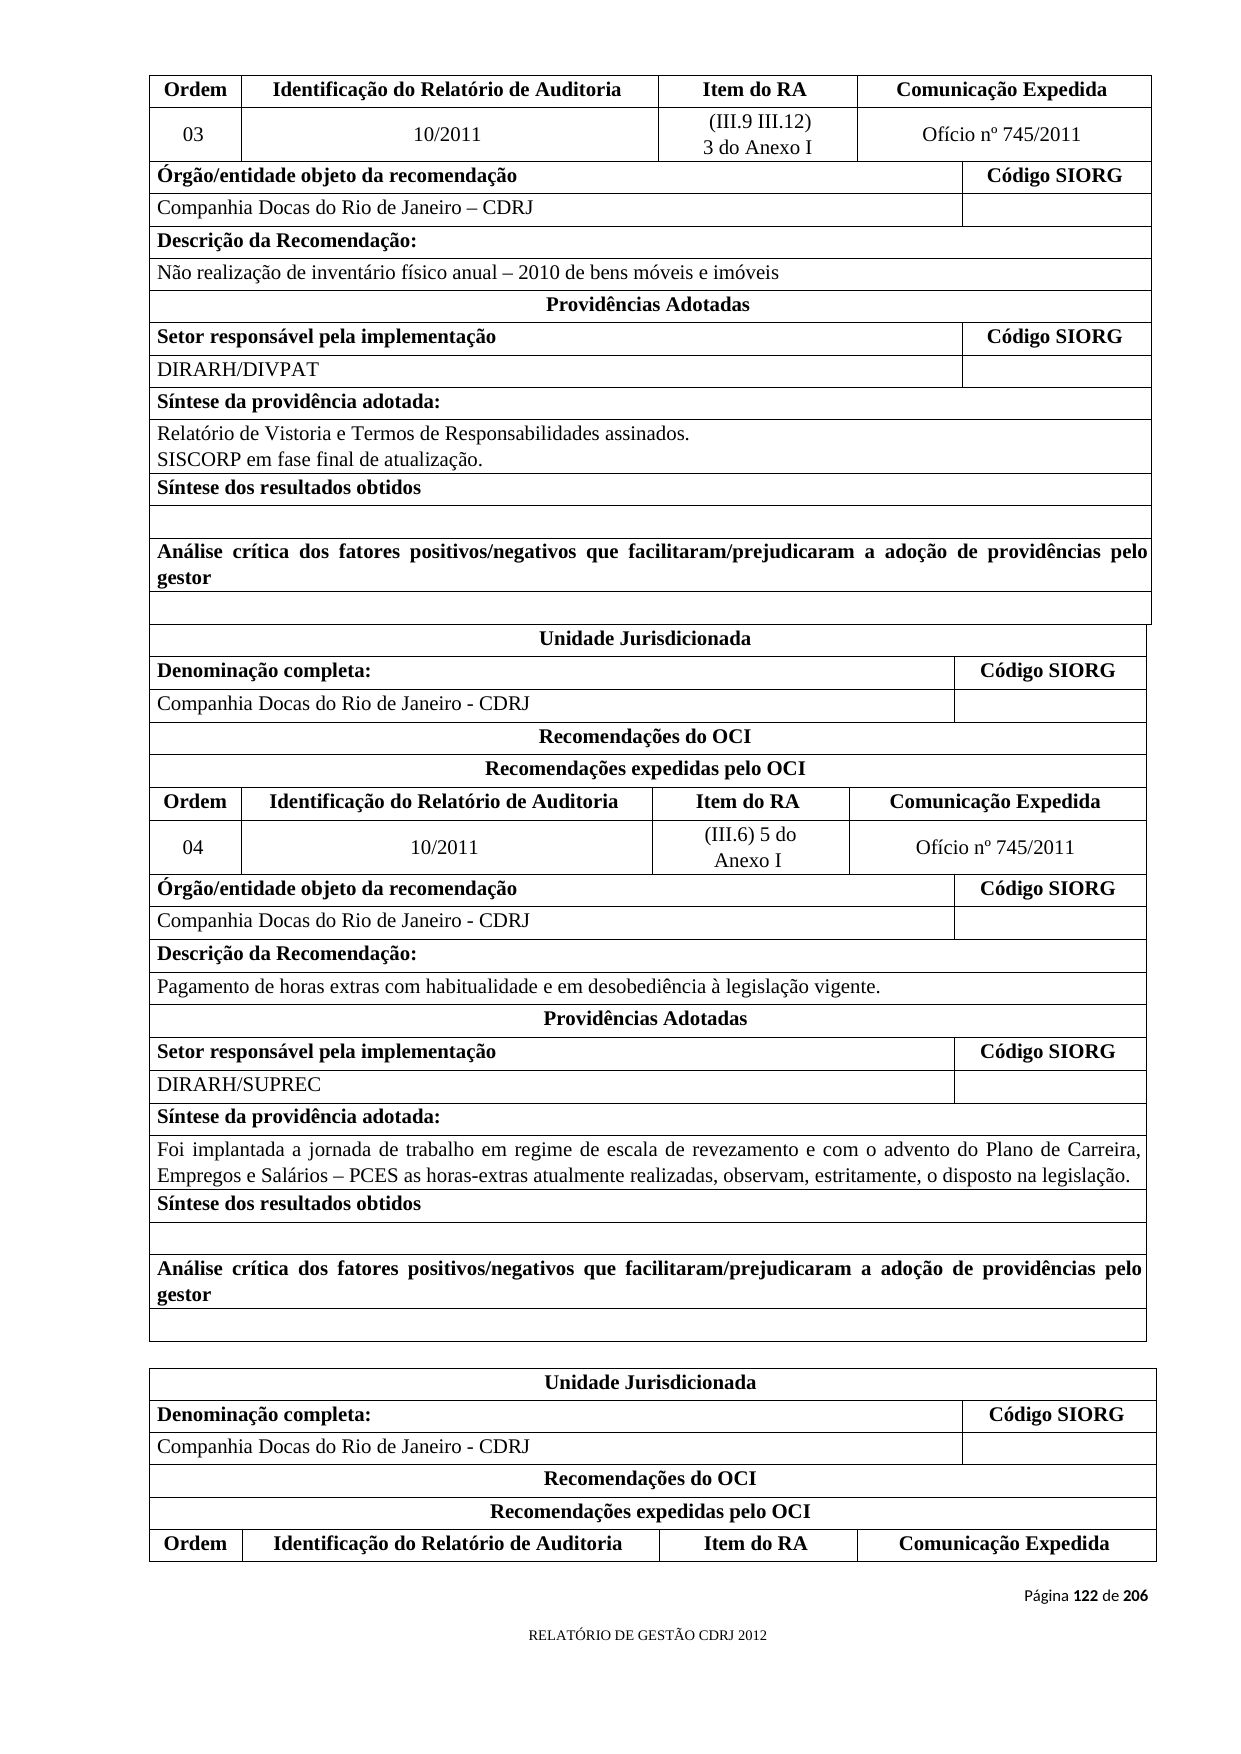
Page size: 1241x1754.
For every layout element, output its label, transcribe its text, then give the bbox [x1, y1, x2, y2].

table_cell [1147, 939, 1152, 972]
table_cell [150, 1309, 1146, 1341]
table_cell [1147, 906, 1152, 939]
table_cell Companhia Docas do Rio de Janeiro – CDRJ [150, 194, 962, 226]
table_cell [1147, 787, 1152, 820]
table_cell [1147, 754, 1152, 787]
table_cell [150, 506, 1151, 537]
table_cell Companhia Docas do Rio de Janeiro - CDRJ [150, 1433, 962, 1464]
table_cell Ofício nº 745/2011 [858, 108, 1151, 161]
table_cell [963, 194, 1151, 226]
table_cell Denominação completa: [150, 1401, 962, 1432]
table_cell Recomendações expedidas pelo OCI [150, 1498, 1156, 1529]
table_cell Código SIORG [963, 1401, 1156, 1432]
table_cell DIRARH/SUPREC [150, 1071, 954, 1102]
table_cell Providências Adotadas [150, 1005, 1146, 1037]
table_cell Identificação do Relatório de Auditoria [242, 788, 652, 820]
table_cell Item do RA [653, 788, 849, 820]
table_cell [955, 690, 1146, 722]
table_cell DIRARH/DIVPAT [150, 356, 962, 387]
table_cell Ordem [150, 76, 241, 107]
table_cell Foi implantada a jornada de trabalho em regime de escala de revezamento e com o advento do Plano de Carreira, Empregos e Salários – PCES as horas-extras atualmente realizadas, observam, estritamente, o disposto na legislação. [150, 1136, 1146, 1189]
table_cell Companhia Docas do Rio de Janeiro - CDRJ [150, 907, 954, 939]
table_cell Setor responsável pela implementação [150, 1038, 954, 1070]
table_cell Código SIORG [963, 162, 1151, 193]
table_cell [1147, 689, 1152, 722]
table_cell (III.6) 5 do Anexo I [653, 821, 849, 873]
table_cell Pagamento de horas extras com habitualidade e em desobediência à legislação vigente. [150, 973, 1146, 1004]
table_cell Identificação do Relatório de Auditoria [242, 76, 658, 107]
table_cell Providências Adotadas [150, 291, 1151, 322]
table_cell [1147, 874, 1152, 906]
table_cell Companhia Docas do Rio de Janeiro - CDRJ [150, 690, 954, 722]
table_cell [1147, 1254, 1152, 1308]
table_cell [1147, 972, 1152, 1004]
table_cell Recomendações do OCI [150, 1465, 1156, 1497]
table_cell Código SIORG [955, 657, 1146, 689]
table_cell Órgão/entidade objeto da recomendação [150, 162, 962, 193]
table_cell [150, 592, 1151, 623]
table_cell Descrição da Recomendação: [150, 227, 1151, 258]
table_cell [1147, 656, 1152, 689]
table_cell [955, 907, 1146, 939]
table_cell Código SIORG [963, 323, 1151, 354]
table_cell Comunicação Expedida [858, 1530, 1156, 1561]
table_cell Código SIORG [955, 875, 1146, 906]
table_cell Descrição da Recomendação: [150, 940, 1146, 972]
table_cell Item do RA [660, 1530, 857, 1561]
table_cell Órgão/entidade objeto da recomendação [150, 875, 954, 906]
table_cell [1147, 820, 1152, 873]
table_cell [963, 1433, 1156, 1464]
table_cell Setor responsável pela implementação [150, 323, 962, 354]
table_cell Comunicação Expedida [850, 788, 1146, 820]
table_cell Ordem [150, 1530, 242, 1561]
table_cell Identificação do Relatório de Auditoria [243, 1530, 659, 1561]
table_cell [150, 1223, 1146, 1254]
table_cell Ofício nº 745/2011 [850, 821, 1146, 873]
table_cell Ordem [150, 788, 241, 820]
table_cell [1147, 722, 1152, 754]
table_cell [1147, 1037, 1152, 1070]
table_header Unidade Jurisdicionada [150, 1369, 1156, 1400]
table_cell [1147, 1222, 1152, 1254]
table_cell [1147, 625, 1152, 656]
table_cell [963, 356, 1151, 387]
table_cell 10/2011 [242, 108, 658, 161]
table_cell Análise crítica dos fatores positivos/negativos que facilitaram/prejudicaram a adoção de providências pelo gestor [150, 1255, 1146, 1308]
table_cell Comunicação Expedida [858, 76, 1151, 107]
table_cell [1147, 1135, 1152, 1189]
table_cell Unidade Jurisdicionada [150, 625, 1146, 656]
table_cell [1147, 1189, 1152, 1222]
table_cell Código SIORG [955, 1038, 1146, 1070]
table_cell Relatório de Vistoria e Termos de Responsabilidades assinados. SISCORP em fase final de atualização. [150, 420, 1151, 473]
table_cell Análise crítica dos fatores positivos/negativos que facilitaram/prejudicaram a adoção de providências pelo gestor [150, 539, 1151, 591]
table_cell Síntese dos resultados obtidos [150, 474, 1151, 505]
table_cell Síntese da providência adotada: [150, 388, 1151, 419]
table_cell [1147, 1004, 1152, 1037]
table_cell Não realização de inventário físico anual – 2010 de bens móveis e imóveis [150, 259, 1151, 290]
table_cell Síntese da providência adotada: [150, 1104, 1146, 1135]
table_cell (III.9 III.12) 3 do Anexo I [659, 108, 857, 161]
table_cell Item do RA [659, 76, 857, 107]
table_cell [1147, 1308, 1152, 1341]
table_cell [1147, 1070, 1152, 1102]
table_cell Recomendações do OCI [150, 723, 1146, 754]
table_cell Síntese dos resultados obtidos [150, 1190, 1146, 1222]
table_cell Recomendações expedidas pelo OCI [150, 755, 1146, 787]
table_cell Denominação completa: [150, 657, 954, 689]
table_cell 03 [150, 108, 241, 161]
table_cell [955, 1071, 1146, 1102]
table_cell 10/2011 [242, 821, 652, 873]
table_cell 04 [150, 821, 241, 873]
table_cell [1147, 1103, 1152, 1135]
